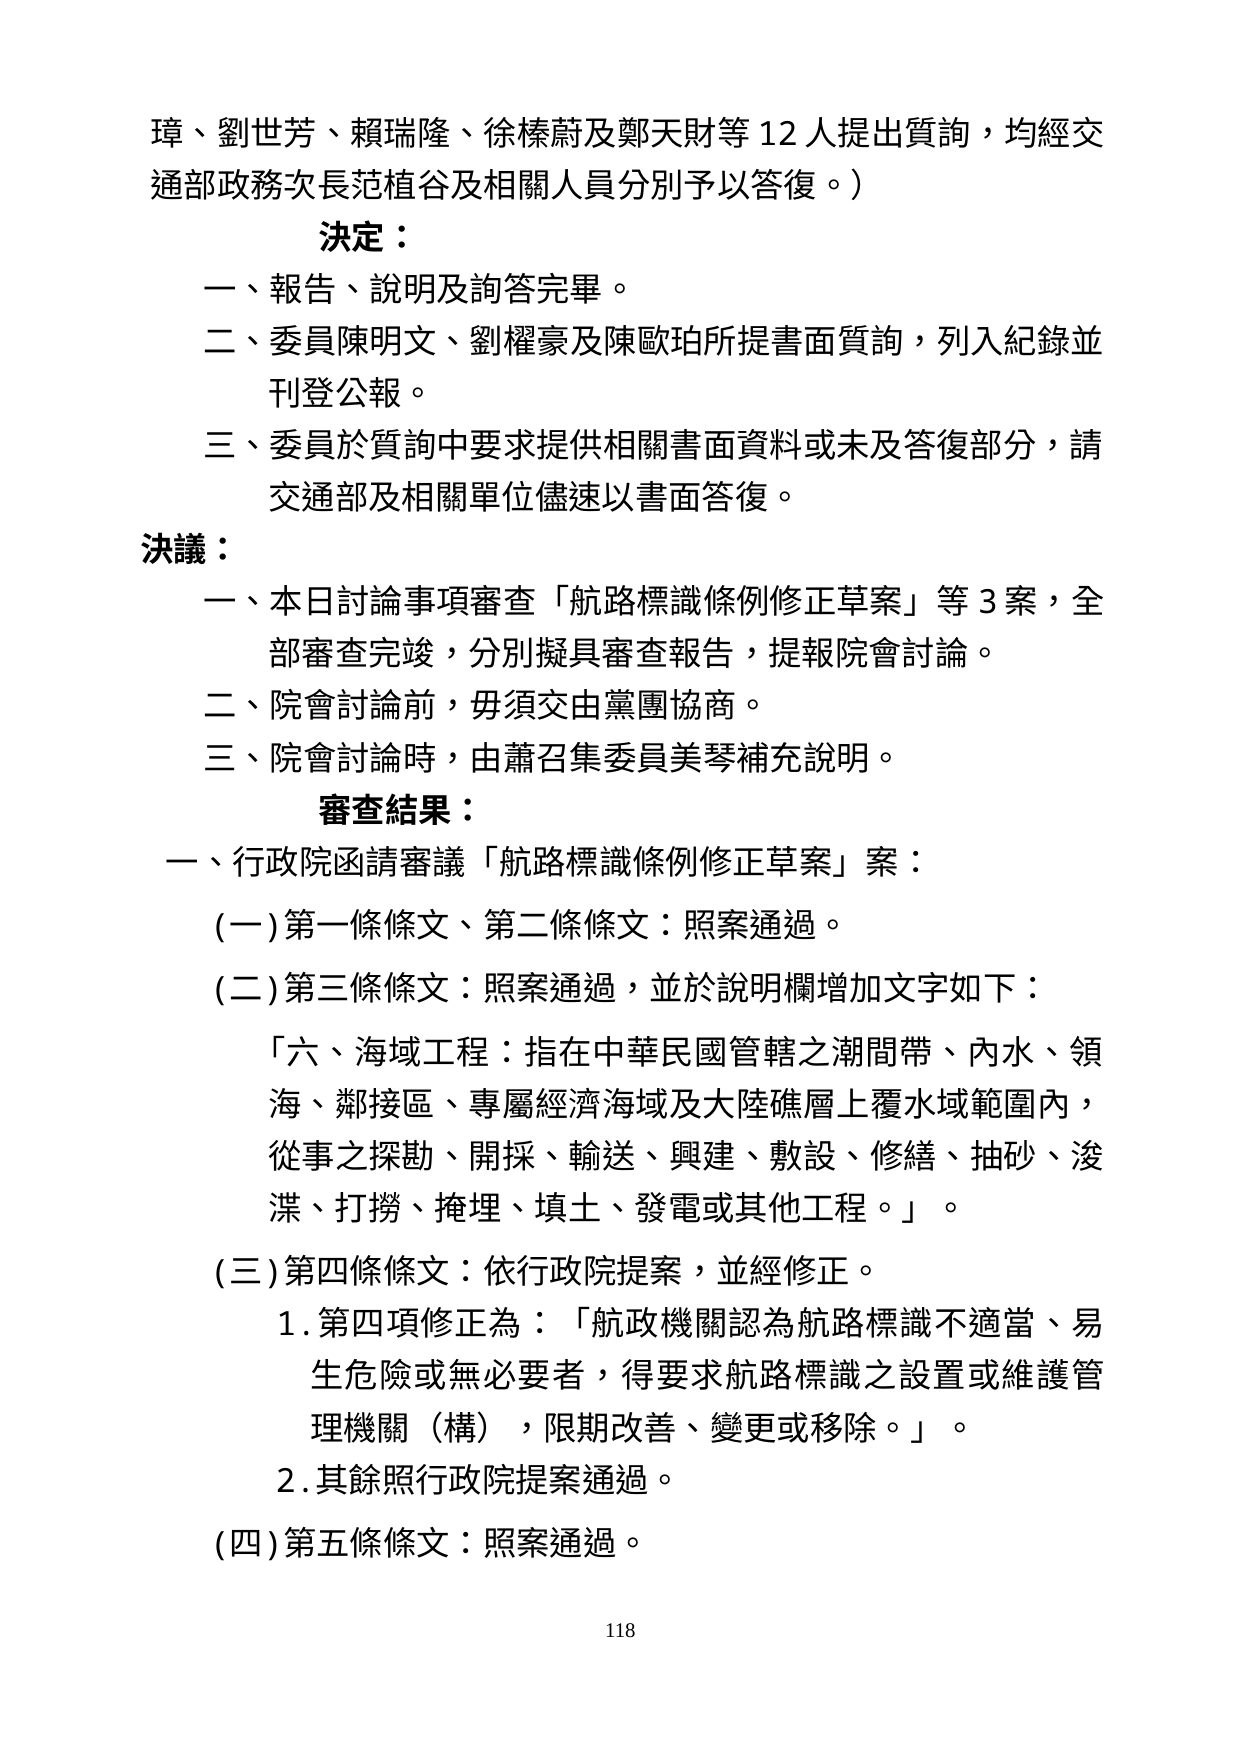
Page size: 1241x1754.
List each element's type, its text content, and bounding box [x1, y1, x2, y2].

text 審查結果： [318, 780, 1104, 832]
text (三)第四條條文：依行政院提案，並經修正。 [209, 1242, 1104, 1294]
text 二、委員陳明文、劉櫂豪及陳歐珀所提書面質詢，列入紀錄並刊登公報。 [203, 312, 1104, 416]
text 決議： [140, 520, 1104, 572]
text 決定： [318, 207, 1104, 259]
text 一、本日討論事項審查「航路標識條例修正草案」等3案，全部審查完竣，分別擬具審查報告，提報院會討論。 [203, 572, 1104, 676]
text 璋、劉世芳、賴瑞隆、徐榛蔚及鄭天財等12人提出質詢，均經交通部政務次長范植谷及相關人員分別予以答復。） [150, 103, 1104, 207]
text 一、行政院函請審議「航路標識條例修正草案」案： [166, 832, 1104, 884]
text 二、院會討論前，毋須交由黨團協商。 [203, 676, 1104, 728]
text 一、報告、說明及詢答完畢。 [203, 259, 1104, 312]
text (四)第五條條文：照案通過。 [209, 1514, 1104, 1566]
text (二)第三條條文：照案通過，並於說明欄增加文字如下： [209, 959, 1104, 1011]
text (一)第一條條文、第二條條文：照案通過。 [209, 896, 1104, 948]
text 「六、海域工程：指在中華民國管轄之潮間帶、內水、領海、鄰接區、專屬經濟海域及大陸礁層上覆水域範圍內，從事之探勘、開採、輸送、興建、敷設、修繕、抽砂、浚渫、打撈、掩埋、填土、發電或其他工程。」。 [209, 1022, 1104, 1231]
text 三、委員於質詢中要求提供相關書面資料或未及答復部分，請交通部及相關單位儘速以書面答復。 [203, 416, 1104, 520]
text 2.其餘照行政院提案通過。 [255, 1450, 1104, 1502]
text 1.第四項修正為：「航政機關認為航路標識不適當、易生危險或無必要者，得要求航路標識之設置或維護管理機關（構），限期改善、變更或移除。」。 [255, 1294, 1104, 1450]
text 三、院會討論時，由蕭召集委員美琴補充說明。 [203, 728, 1104, 780]
